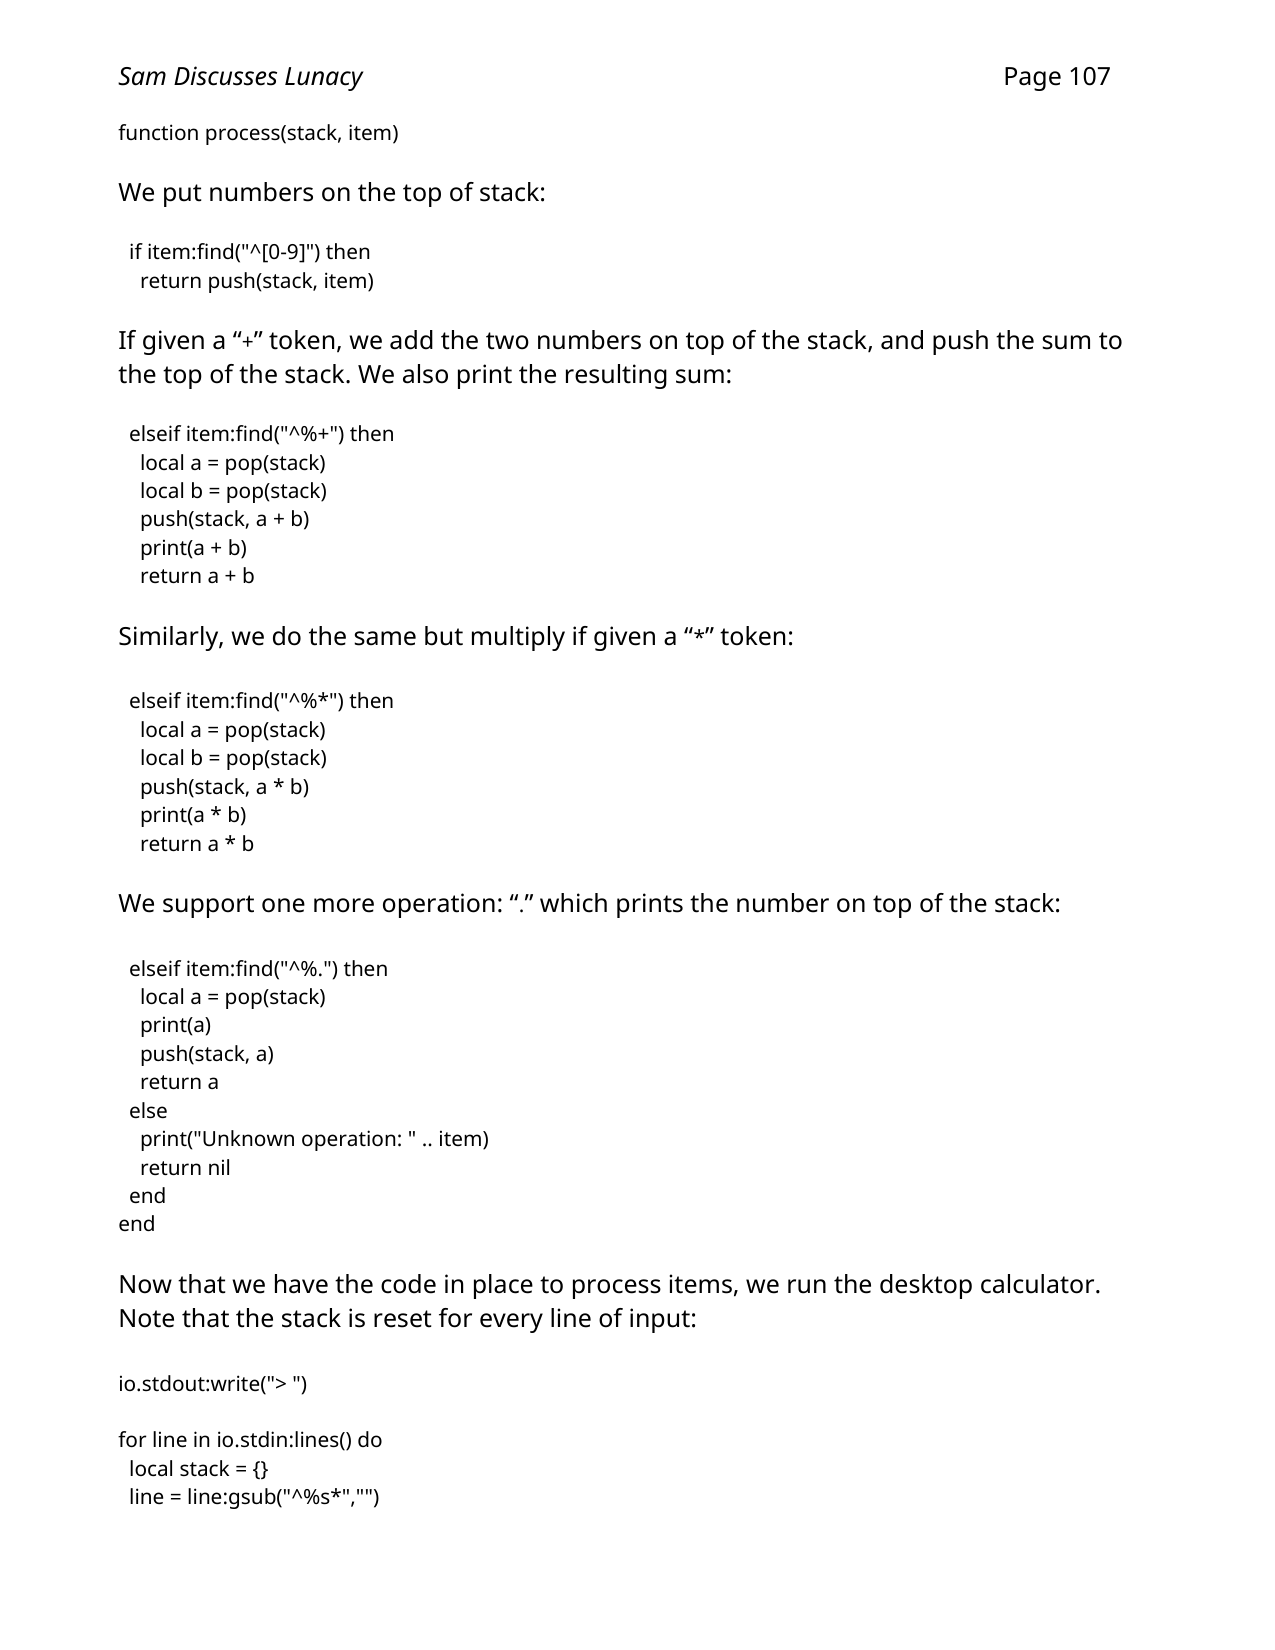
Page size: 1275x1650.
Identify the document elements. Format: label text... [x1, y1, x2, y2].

text return a * b [118, 829, 1157, 857]
text for line in io.stdin:lines() do [118, 1426, 1157, 1454]
text local stack = {} [118, 1454, 1157, 1482]
text If given a “+” token, we add the two numbers on top of the stack, and push the sum to the top of the stack. We also print the resulting sum: [118, 323, 1157, 391]
text Now that we have the code in place to process items, we run the desktop calculator. Note that the stack is reset for every line of input: [118, 1266, 1157, 1334]
text return nil [118, 1153, 1157, 1181]
text local b = pop(stack) [118, 476, 1157, 504]
text end [118, 1181, 1157, 1209]
text We support one more operation: “.” which prints the number on top of the stack: [118, 886, 1157, 919]
text return push(stack, item) [118, 266, 1157, 294]
text io.stdout:write("> ") [118, 1369, 1157, 1397]
text function process(stack, item) [118, 118, 1157, 146]
text elseif item:find("^%*") then [118, 686, 1157, 715]
text local b = pop(stack) [118, 743, 1157, 772]
text elseif item:find("^%+") then [118, 419, 1157, 448]
text We put numbers on the top of stack: [118, 175, 1157, 209]
text end [118, 1209, 1157, 1238]
text return a + b [118, 561, 1157, 590]
text else [118, 1096, 1157, 1124]
text local a = pop(stack) [118, 448, 1157, 476]
text push(stack, a) [118, 1039, 1157, 1067]
text push(stack, a * b) [118, 772, 1157, 800]
text print(a + b) [118, 533, 1157, 561]
text push(stack, a + b) [118, 504, 1157, 533]
text line = line:gsub("^%s*","") [118, 1482, 1157, 1511]
text print(a) [118, 1011, 1157, 1039]
text local a = pop(stack) [118, 982, 1157, 1011]
text elseif item:find("^%.") then [118, 954, 1157, 982]
text print(a * b) [118, 800, 1157, 829]
text Similarly, we do the same but multiply if given a “*” token: [118, 618, 1157, 652]
text if item:find("^[0-9]") then [118, 237, 1157, 266]
text local a = pop(stack) [118, 715, 1157, 743]
text return a [118, 1067, 1157, 1096]
text print("Unknown operation: " .. item) [118, 1124, 1157, 1153]
